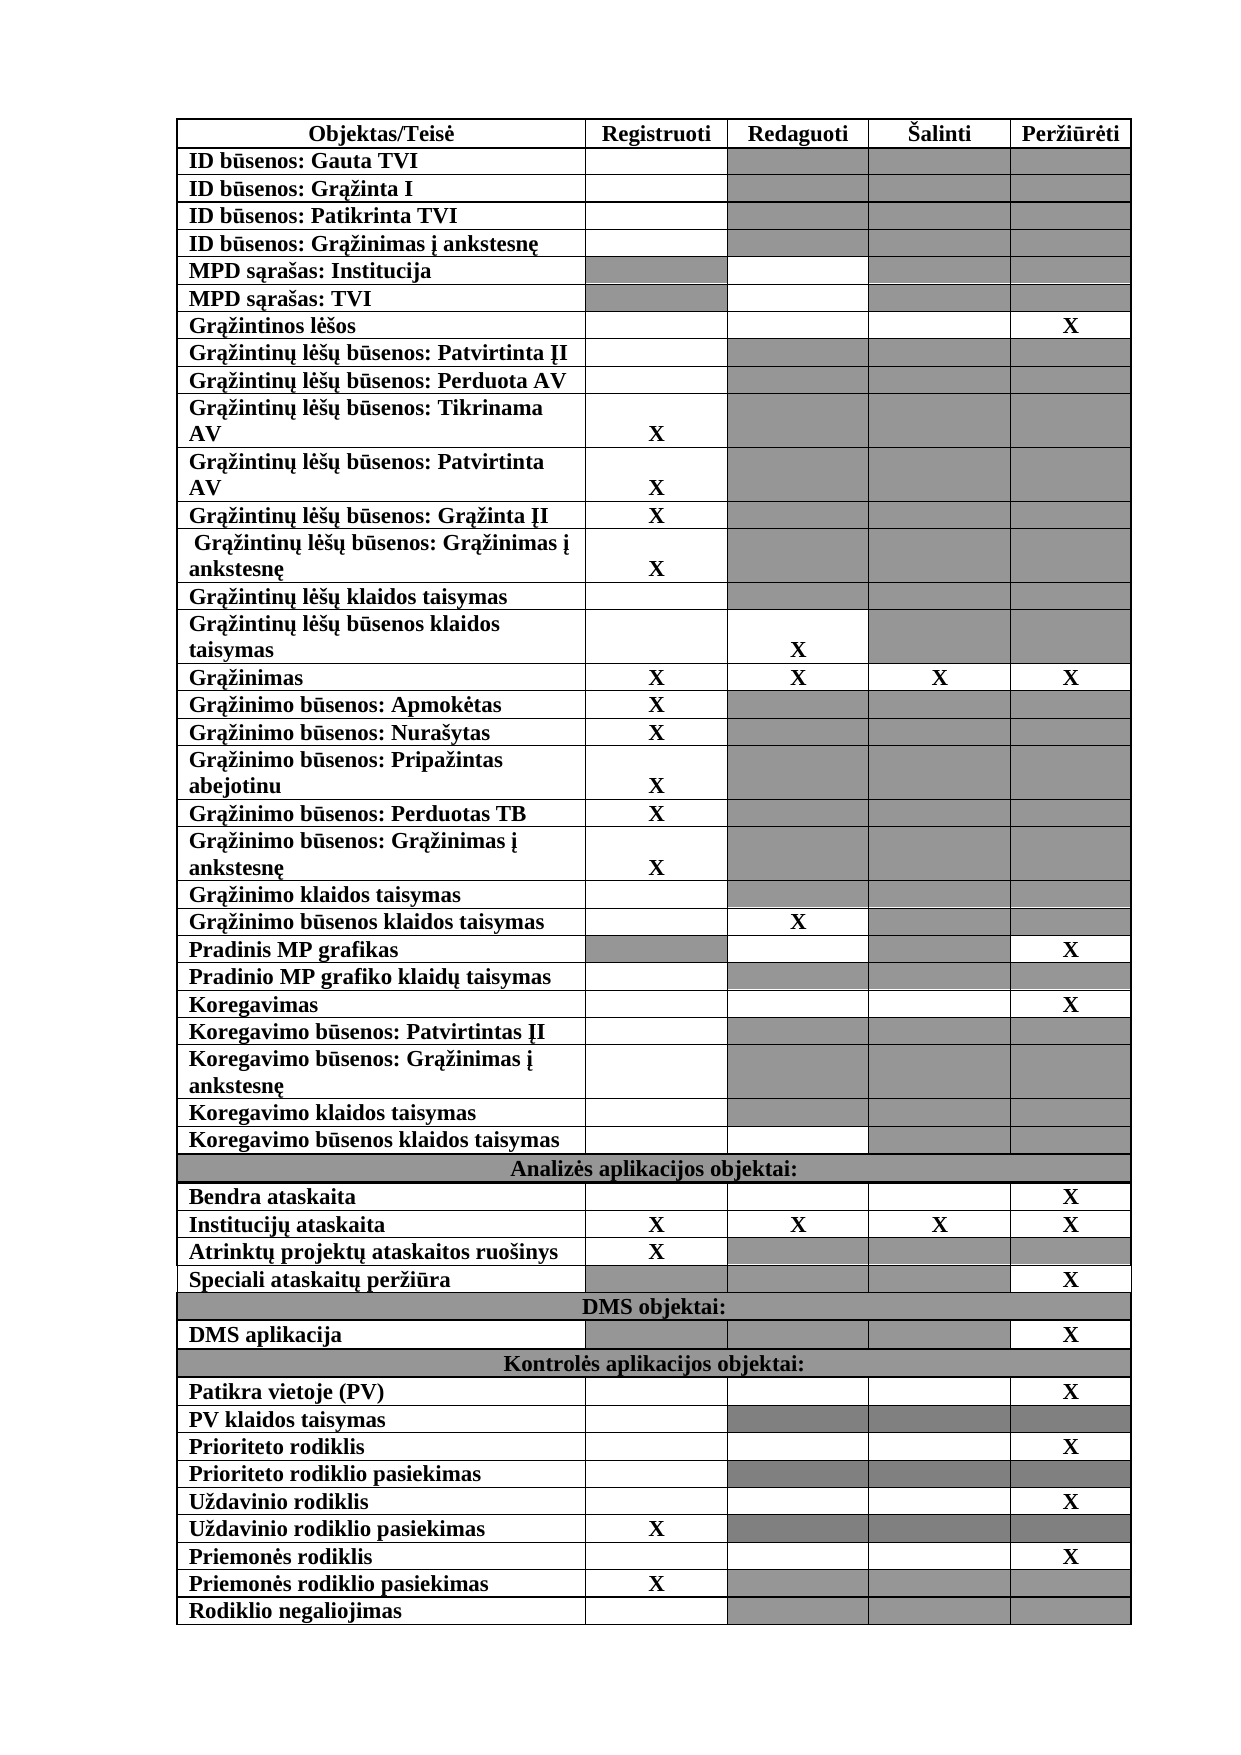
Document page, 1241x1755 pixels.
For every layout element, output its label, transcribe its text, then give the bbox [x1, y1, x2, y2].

table_cell [586, 339, 727, 366]
table_cell [728, 1515, 868, 1542]
table_cell [586, 1045, 727, 1098]
table_cell [586, 1461, 727, 1487]
table_cell Grąžintinų lėšų būsenos: Grąžinimas į ankstesnę [178, 529, 585, 582]
table_cell Priemonės rodiklis [178, 1543, 585, 1569]
table_cell [728, 881, 868, 907]
table_cell X [1011, 991, 1130, 1017]
table_cell [869, 991, 1010, 1017]
table_cell [869, 963, 1010, 989]
table_cell [1011, 175, 1130, 201]
table_cell X [728, 610, 868, 663]
table_cell [1011, 339, 1130, 366]
table_cell [869, 1543, 1010, 1569]
table_cell [728, 1321, 868, 1348]
table_cell [728, 339, 868, 366]
table_cell [586, 881, 727, 907]
table_cell [1011, 746, 1130, 799]
table_cell [1011, 719, 1130, 745]
table_cell [728, 149, 868, 174]
table_cell Grąžintinų lėšų klaidos taisymas [178, 583, 585, 609]
table_cell Koregavimo klaidos taisymas [178, 1099, 585, 1126]
table_cell [586, 909, 727, 935]
table_cell [1011, 827, 1130, 880]
table_cell X [728, 664, 868, 690]
table_cell [728, 583, 868, 609]
table_cell [869, 1238, 1010, 1264]
table_cell X [586, 1515, 727, 1542]
table_cell [1011, 1598, 1130, 1624]
table_cell [586, 991, 727, 1017]
table_cell [586, 367, 727, 393]
table_cell [869, 502, 1010, 528]
table_cell Grąžinimo būsenos: Apmokėtas [178, 691, 585, 718]
table_cell [586, 1018, 727, 1044]
table_cell [586, 1321, 727, 1348]
table_cell [728, 1099, 868, 1126]
table_cell ID būsenos: Patikrinta TVI [178, 203, 585, 229]
table_cell [1011, 529, 1130, 582]
table_header Objektas/Teisė [178, 120, 585, 147]
table_cell [869, 909, 1010, 935]
table_cell [728, 367, 868, 393]
table_cell Grąžinimo būsenos: Pripažintas abejotinu [178, 746, 585, 799]
table_cell X [1011, 1488, 1130, 1514]
table_cell [869, 1406, 1010, 1432]
table_cell [1011, 149, 1130, 174]
table_cell [728, 1266, 868, 1292]
table_cell ID būsenos: Grąžinimas į ankstesnę [178, 230, 585, 256]
table_cell Kontrolės aplikacijos objektai: [178, 1350, 1130, 1376]
table_cell X [586, 664, 727, 690]
table_cell X [1011, 1543, 1130, 1569]
table_cell Grąžinimo klaidos taisymas [178, 881, 585, 907]
table_cell Uždavinio rodiklio pasiekimas [178, 1515, 585, 1542]
table_cell DMS objektai: [178, 1293, 1130, 1319]
table_cell [869, 1266, 1010, 1292]
table_cell [728, 1184, 868, 1210]
table_cell X [586, 1238, 727, 1264]
table_cell [586, 936, 727, 962]
table_cell [1011, 257, 1130, 283]
table_cell [728, 1406, 868, 1432]
table_cell [586, 583, 727, 609]
table_cell Grąžintinų lėšų būsenos: Tikrinama AV [178, 394, 585, 447]
table_cell [1011, 691, 1130, 718]
table_cell Grąžinimo būsenos: Nurašytas [178, 719, 585, 745]
table_cell [728, 800, 868, 826]
table_cell X [586, 448, 727, 501]
table_cell [1011, 1406, 1130, 1432]
table_cell MPD sąrašas: TVI [178, 285, 585, 311]
table_cell X [1011, 936, 1130, 962]
table_cell [869, 936, 1010, 962]
table_cell X [586, 529, 727, 582]
table_cell [586, 1184, 727, 1210]
table_cell [1011, 1127, 1130, 1153]
table_cell [1011, 1570, 1130, 1596]
table_cell X [586, 719, 727, 745]
table_cell X [1011, 1321, 1130, 1348]
table_cell [869, 1321, 1010, 1348]
table_cell [1011, 203, 1130, 229]
table_cell [1011, 1238, 1130, 1264]
table_cell [869, 1099, 1010, 1126]
table_cell Grąžintinų lėšų būsenos: Grąžinta ĮI [178, 502, 585, 528]
table_cell [869, 448, 1010, 501]
table_cell Atrinktų projektų ataskaitos ruošinys [178, 1238, 585, 1264]
table_cell Analizės aplikacijos objektai: [178, 1155, 1130, 1181]
table_cell Rodiklio negaliojimas [178, 1598, 585, 1624]
table_cell [1011, 800, 1130, 826]
table_cell Grąžinimas [178, 664, 585, 690]
table_cell X [869, 664, 1010, 690]
table_cell X [1011, 1433, 1130, 1459]
table_header Redaguoti [728, 120, 868, 147]
table_cell [869, 1570, 1010, 1596]
table_cell X [586, 800, 727, 826]
table_cell [728, 746, 868, 799]
table_cell [1011, 1461, 1130, 1487]
table_cell [1011, 448, 1130, 501]
table_cell [869, 1018, 1010, 1044]
table_cell [728, 1433, 868, 1459]
table_cell [586, 312, 727, 338]
table_cell [728, 1378, 868, 1405]
table_cell [586, 1433, 727, 1459]
table_cell ID būsenos: Grąžinta I [178, 175, 585, 201]
table_cell [586, 257, 727, 283]
table_cell [728, 285, 868, 311]
table_cell [869, 312, 1010, 338]
table_cell Prioriteto rodiklis [178, 1433, 585, 1459]
table_header Registruoti [586, 120, 727, 147]
table_cell [869, 1461, 1010, 1487]
table_cell Grąžintinų lėšų būsenos: Patvirtinta ĮI [178, 339, 585, 366]
table_header Peržiūrėti [1011, 120, 1130, 147]
table_cell X [586, 1211, 727, 1237]
table_cell X [586, 1570, 727, 1596]
table_cell [869, 149, 1010, 174]
table_cell Koregavimo būsenos: Patvirtintas ĮI [178, 1018, 585, 1044]
table_cell [728, 312, 868, 338]
table_cell X [586, 691, 727, 718]
table_cell [586, 963, 727, 989]
table_cell X [1011, 1266, 1131, 1292]
table_cell [869, 367, 1010, 393]
table_cell ID būsenos: Gauta TVI [178, 149, 585, 174]
table_cell X [1011, 1184, 1130, 1210]
table_cell Grąžintinų lėšų būsenos: Patvirtinta AV [178, 448, 585, 501]
table_cell [728, 1543, 868, 1569]
table_cell [869, 1488, 1010, 1514]
table_cell [869, 257, 1010, 283]
table_cell X [586, 502, 727, 528]
table_cell Prioriteto rodiklio pasiekimas [178, 1461, 585, 1487]
table_cell Uždavinio rodiklis [178, 1488, 585, 1514]
table_cell [728, 175, 868, 201]
table_cell [728, 529, 868, 582]
table_cell X [728, 909, 868, 935]
table_cell [586, 203, 727, 229]
table_cell [728, 230, 868, 256]
table_header Šalinti [869, 120, 1010, 147]
table_cell Grąžintinų lėšų būsenos: Perduota AV [178, 367, 585, 393]
table_cell [869, 1184, 1010, 1210]
table_cell [869, 1598, 1010, 1624]
table_cell [869, 1127, 1010, 1153]
table_cell [869, 1515, 1010, 1542]
table_cell [728, 448, 868, 501]
table_cell [728, 502, 868, 528]
table_cell X [586, 827, 727, 880]
table_cell [869, 394, 1010, 447]
table_cell [869, 203, 1010, 229]
table_cell Bendra ataskaita [178, 1184, 585, 1210]
table_cell [869, 881, 1010, 907]
table_cell X [869, 1211, 1010, 1237]
table_cell Grąžintinų lėšų būsenos klaidos taisymas [178, 610, 585, 663]
table_cell [1011, 610, 1130, 663]
table_cell X [728, 1211, 868, 1237]
table_cell [1011, 1099, 1130, 1126]
table_cell [869, 583, 1010, 609]
table_cell [728, 1461, 868, 1487]
table_cell X [1011, 312, 1130, 338]
table_cell [728, 394, 868, 447]
table_cell [728, 203, 868, 229]
table_cell [869, 610, 1010, 663]
table_cell [586, 610, 727, 663]
table_cell [1011, 881, 1130, 907]
table_cell [869, 230, 1010, 256]
table_cell [586, 1266, 727, 1292]
table_cell [869, 746, 1010, 799]
table_cell [586, 1127, 727, 1153]
table_cell MPD sąrašas: Institucija [178, 257, 585, 283]
table_cell [1011, 1045, 1130, 1098]
table_cell X [1011, 1211, 1130, 1237]
table_cell [728, 257, 868, 283]
table_cell [586, 1488, 727, 1514]
table_cell Institucijų ataskaita [178, 1211, 585, 1237]
table_cell [1011, 230, 1130, 256]
table_cell [1011, 502, 1130, 528]
table_cell Koregavimo būsenos: Grąžinimas į ankstesnę [178, 1045, 585, 1098]
table_cell Grąžintinos lėšos [178, 312, 585, 338]
table_cell [586, 149, 727, 174]
table_cell [728, 991, 868, 1017]
table_cell Speciali ataskaitų peržiūra [178, 1266, 585, 1292]
table_cell [728, 936, 868, 962]
table_cell [869, 800, 1010, 826]
table_cell Grąžinimo būsenos: Grąžinimas į ankstesnę [178, 827, 585, 880]
table_cell Koregavimo būsenos klaidos taisymas [178, 1127, 585, 1153]
table_cell [586, 1543, 727, 1569]
table_cell [728, 1598, 868, 1624]
table_cell [586, 175, 727, 201]
table_cell [869, 285, 1010, 311]
table_cell [869, 1045, 1010, 1098]
table_cell [1011, 909, 1130, 935]
table_cell [586, 1378, 727, 1405]
table_cell Pradinio MP grafiko klaidų taisymas [178, 963, 585, 989]
table_cell [586, 1598, 727, 1624]
table_cell [586, 230, 727, 256]
table_cell [869, 339, 1010, 366]
table_cell Grąžinimo būsenos klaidos taisymas [178, 909, 585, 935]
table_cell [869, 827, 1010, 880]
table_cell [1011, 285, 1130, 311]
table_cell [869, 719, 1010, 745]
table_cell [728, 1018, 868, 1044]
table_cell [586, 285, 727, 311]
table_cell [869, 1433, 1010, 1459]
table_cell [1011, 1515, 1130, 1542]
table_cell [728, 691, 868, 718]
table_cell [728, 1238, 868, 1264]
table_cell [869, 1378, 1010, 1405]
table_cell DMS aplikacija [178, 1321, 585, 1348]
table_cell Patikra vietoje (PV) [178, 1378, 585, 1405]
table_cell [586, 1406, 727, 1432]
table_cell [1011, 367, 1130, 393]
table_cell [728, 1045, 868, 1098]
table_cell [869, 175, 1010, 201]
table_cell X [1011, 1378, 1130, 1405]
table_cell X [586, 746, 727, 799]
table_cell Grąžinimo būsenos: Perduotas TB [178, 800, 585, 826]
table_cell [869, 529, 1010, 582]
table_cell [1011, 583, 1130, 609]
table_cell [728, 827, 868, 880]
table_cell [1011, 1018, 1130, 1044]
table_cell Pradinis MP grafikas [178, 936, 585, 962]
table_cell [728, 1570, 868, 1596]
table_cell [728, 963, 868, 989]
table_cell Koregavimas [178, 991, 585, 1017]
table_cell Priemonės rodiklio pasiekimas [178, 1570, 585, 1596]
table_cell [1011, 394, 1130, 447]
table_cell [728, 719, 868, 745]
table_cell [586, 1099, 727, 1126]
table_cell [1011, 963, 1130, 989]
table_cell [869, 691, 1010, 718]
table_cell X [1011, 664, 1130, 690]
table_cell [728, 1488, 868, 1514]
table_cell [728, 1127, 868, 1153]
table_cell X [586, 394, 727, 447]
table_cell PV klaidos taisymas [178, 1406, 585, 1432]
